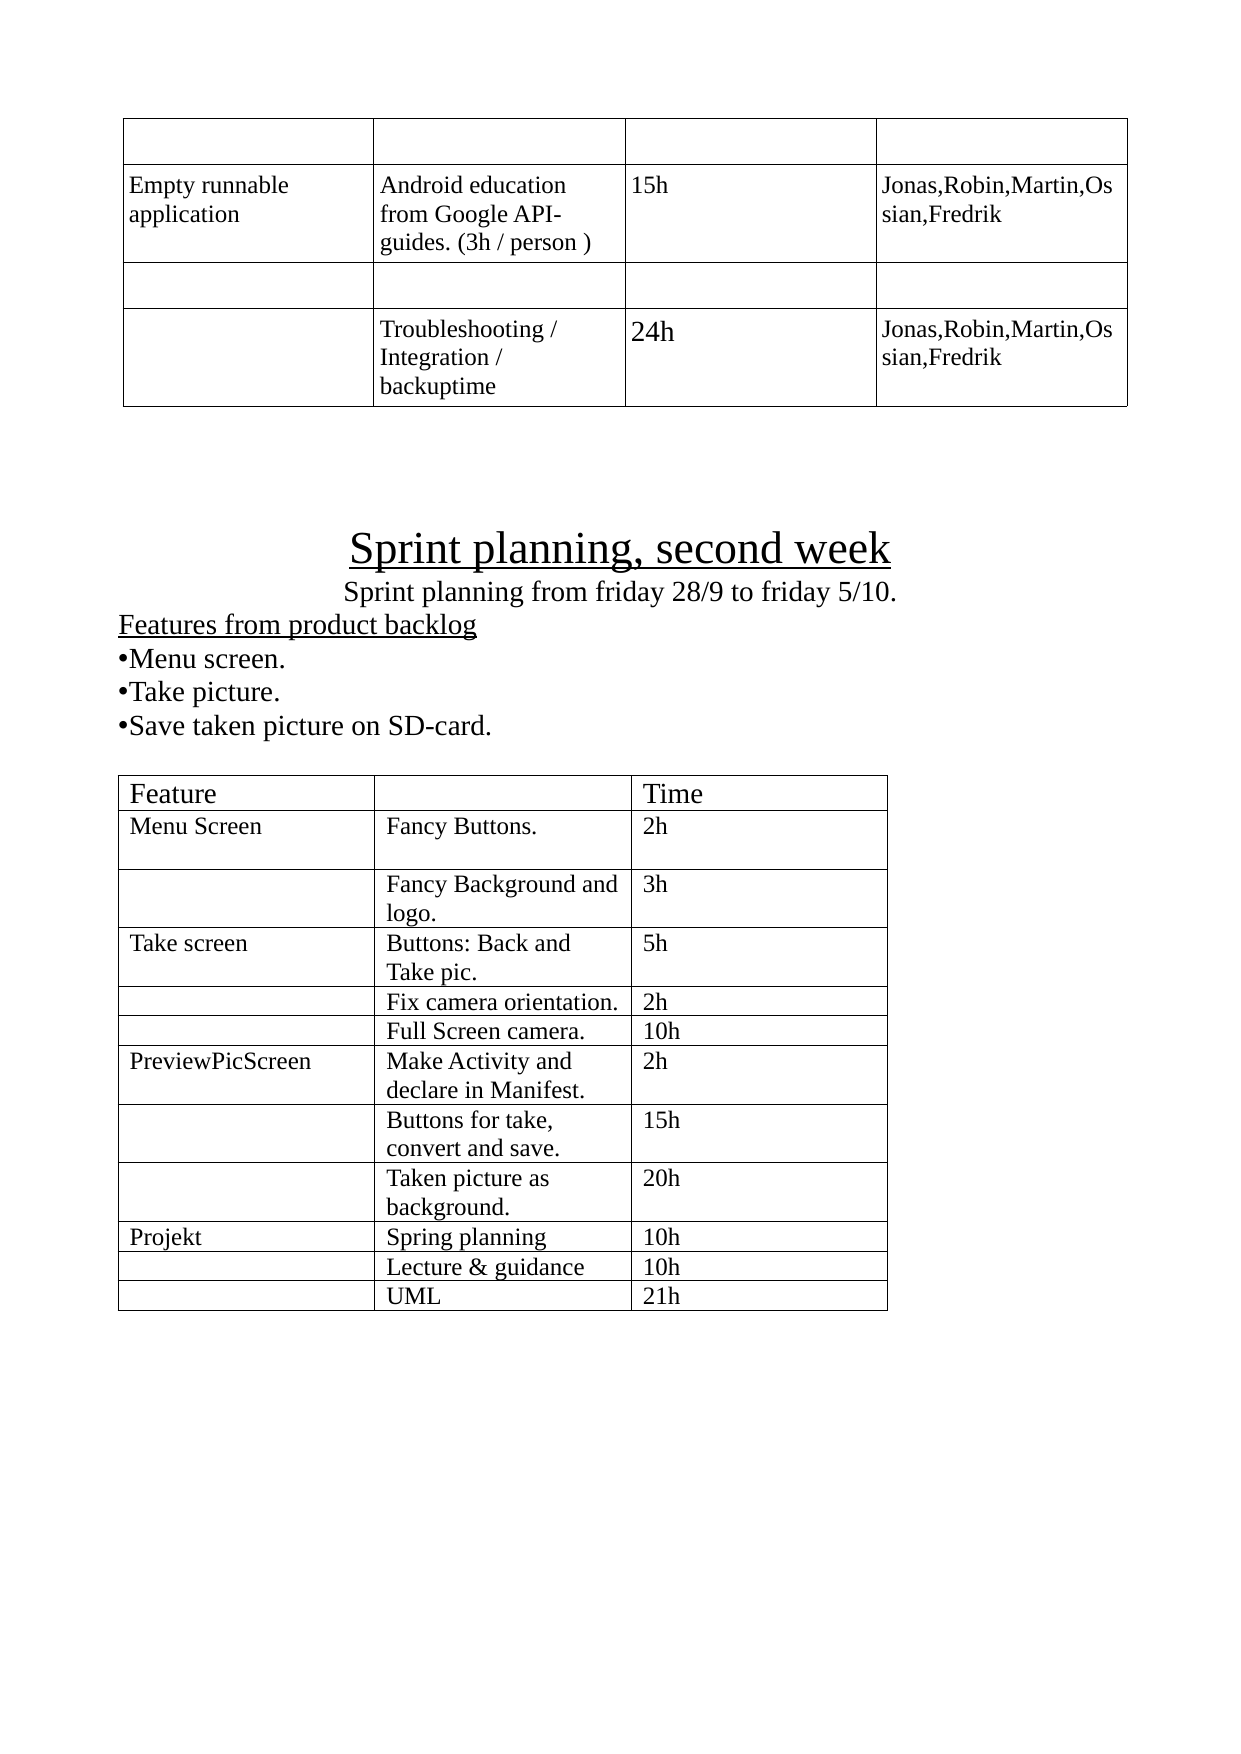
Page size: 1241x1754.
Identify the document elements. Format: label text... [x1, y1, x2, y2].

table_cell [119, 1016, 374, 1045]
table_cell Android education from Google API-guides. (3h / person ) [374, 165, 625, 262]
table_cell Buttons: Back and Take pic. [375, 928, 631, 986]
table_cell Fancy Background and logo. [375, 870, 631, 927]
table_cell Fancy Buttons. [375, 811, 631, 868]
table_cell [877, 263, 1127, 307]
table_cell Troubleshooting / Integration / backuptime [374, 309, 625, 406]
table_cell Jonas,Robin,Martin,Ossian,Fredrik [877, 165, 1127, 262]
table_cell 24h [626, 309, 876, 406]
text Features from product backlog [118, 607, 1122, 641]
table_cell Projekt [119, 1222, 374, 1251]
text Sprint planning, second week [118, 521, 1122, 574]
table_header Time [632, 776, 887, 810]
table_cell Buttons for take, convert and save. [375, 1105, 631, 1162]
table_header Feature [119, 776, 374, 810]
table_cell 5h [632, 928, 887, 986]
table_cell Make Activity and declare in Manifest. [375, 1046, 631, 1104]
table_cell Take screen [119, 928, 374, 986]
table_cell [119, 987, 374, 1015]
table_cell [124, 263, 373, 307]
table_cell 2h [632, 811, 887, 868]
table_cell Full Screen camera. [375, 1016, 631, 1045]
list Menu screen. [118, 641, 1122, 674]
table_cell Fix camera orientation. [375, 987, 631, 1015]
table_cell [626, 119, 876, 164]
table_cell [119, 1252, 374, 1280]
table_cell [124, 119, 373, 164]
table_cell [877, 119, 1127, 164]
table_cell 10h [632, 1252, 887, 1280]
table_cell 15h [626, 165, 876, 262]
table_cell UML [375, 1281, 631, 1310]
table_cell 15h [632, 1105, 887, 1162]
table_cell 10h [632, 1222, 887, 1251]
table_cell [119, 870, 374, 927]
table_cell 2h [632, 1046, 887, 1104]
table_cell 2h [632, 987, 887, 1015]
text Sprint planning from friday 28/9 to friday 5/10. [118, 574, 1122, 607]
table_header [375, 776, 631, 810]
table_cell 21h [632, 1281, 887, 1310]
table_cell [119, 1163, 374, 1221]
table_cell Spring planning [375, 1222, 631, 1251]
table_cell 20h [632, 1163, 887, 1221]
table_cell [626, 263, 876, 307]
table_cell [119, 1281, 374, 1310]
table_cell [124, 309, 373, 406]
table_cell Jonas,Robin,Martin,Ossian,Fredrik [877, 309, 1127, 406]
table_cell Empty runnable application [124, 165, 373, 262]
table_cell 3h [632, 870, 887, 927]
table_cell 10h [632, 1016, 887, 1045]
table_cell [374, 263, 625, 307]
table_cell [119, 1105, 374, 1162]
table_cell Lecture & guidance [375, 1252, 631, 1280]
list Take picture. [118, 674, 1122, 708]
table_cell Menu Screen [119, 811, 374, 868]
table_cell Taken picture as background. [375, 1163, 631, 1221]
table_cell PreviewPicScreen [119, 1046, 374, 1104]
table_cell [374, 119, 625, 164]
list Save taken picture on SD-card. [118, 708, 1122, 742]
